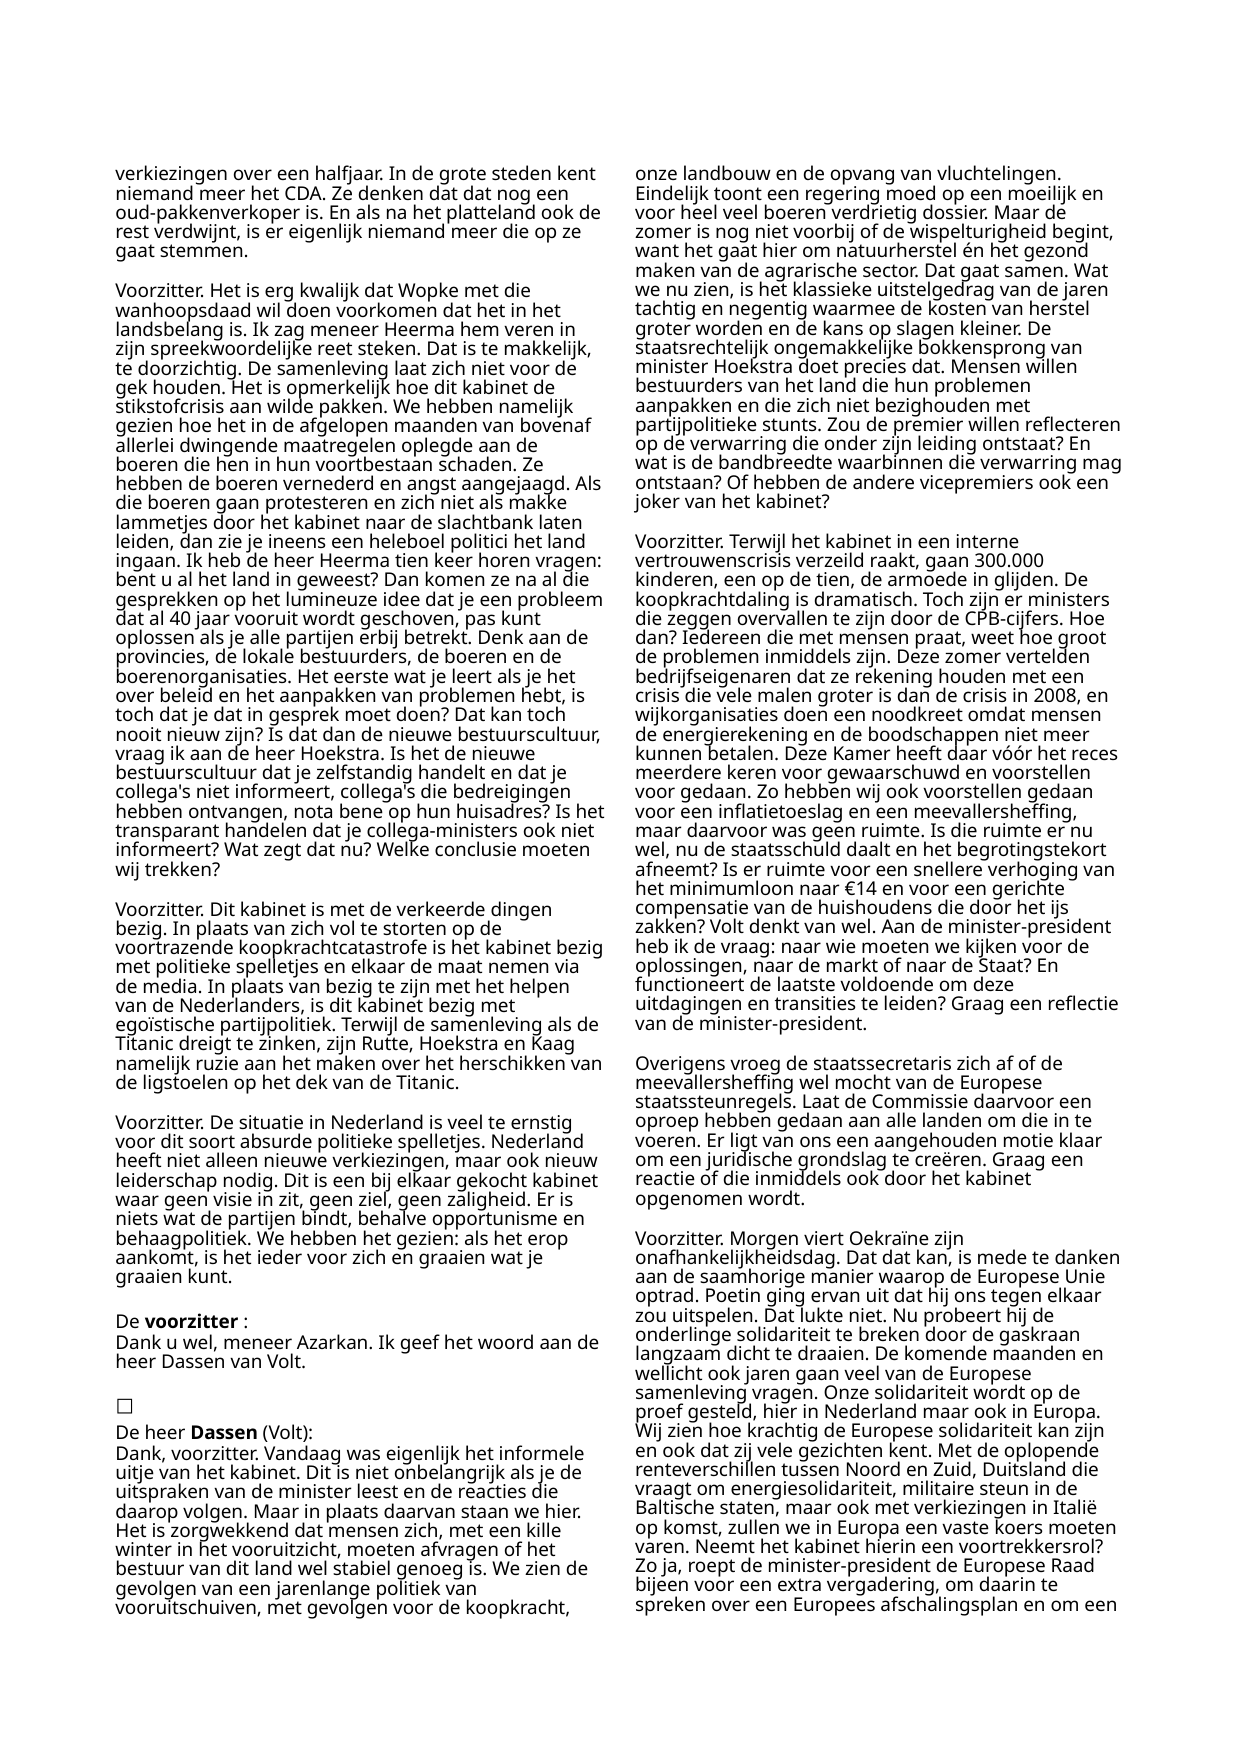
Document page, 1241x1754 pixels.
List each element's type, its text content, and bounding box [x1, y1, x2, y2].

text onze landbouw en de opvang van vluchtelingen. Eindelijk toont een regering moed op een moeilijk en voor heel veel boeren verdrietig dossier. Maar de zomer is nog niet voorbij of de wispelturigheid begint, want het gaat hier om natuurherstel én het gezond maken van de agrarische sector. Dat gaat samen. Wat we nu zien, is het klassieke uitstelgedrag van de jaren tachtig en negentig waarmee de kosten van herstel groter worden en de kans op slagen kleiner. De staatsrechtelijk ongemakkelijke bokkensprong van minister Hoekstra doet precies dat. Mensen willen bestuurders van het land die hun problemen aanpakken en die zich niet bezighouden met partijpolitieke stunts. Zou de premier willen reflecteren op de verwarring die onder zijn leiding ontstaat? En wat is de bandbreedte waarbinnen die verwarring mag ontstaan? Of hebben de andere vicepremiers ook een joker van het kabinet? [635, 165, 1125, 512]
text Overigens vroeg de staatssecretaris zich af of de meevallersheffing wel mocht van de Europese staatssteunregels. Laat de Commissie daarvoor een oproep hebben gedaan aan alle landen om die in te voeren. Er ligt van ons een aangehouden motie klaar om een juridische grondslag te creëren. Graag een reactie of die inmiddels ook door het kabinet opgenomen wordt. [635, 1055, 1125, 1209]
text ⬜ [115, 1393, 605, 1419]
text De heer Dassen (Volt): [115, 1419, 605, 1445]
text Voorzitter. Terwijl het kabinet in een interne vertrouwenscrisis verzeild raakt, gaan 300.000 kinderen, een op de tien, de armoede in glijden. De koopkrachtdaling is dramatisch. Toch zijn er ministers die zeggen overvallen te zijn door de CPB-cijfers. Hoe dan? Iedereen die met mensen praat, weet hoe groot de problemen inmiddels zijn. Deze zomer vertelden bedrijfseigenaren dat ze rekening houden met een crisis die vele malen groter is dan de crisis in 2008, en wijkorganisaties doen een noodkreet omdat mensen de energierekening en de boodschappen niet meer kunnen betalen. Deze Kamer heeft daar vóór het reces meerdere keren voor gewaarschuwd en voorstellen voor gedaan. Zo hebben wij ook voorstellen gedaan voor een inflatietoeslag en een meevallersheffing, maar daarvoor was geen ruimte. Is die ruimte er nu wel, nu de staatsschuld daalt en het begrotingstekort afneemt? Is er ruimte voor een snellere verhoging van het minimumloon naar €14 en voor een gerichte compensatie van de huishoudens die door het ijs zakken? Volt denkt van wel. Aan de minister-president heb ik de vraag: naar wie moeten we kijken voor de oplossingen, naar de markt of naar de Staat? En functioneert de laatste voldoende om deze uitdagingen en transities te leiden? Graag een reflectie van de minister-president. [635, 533, 1125, 1034]
text De voorzitter : [115, 1308, 605, 1334]
text Voorzitter. De situatie in Nederland is veel te ernstig voor dit soort absurde politieke spelletjes. Nederland heeft niet alleen nieuwe verkiezingen, maar ook nieuw leiderschap nodig. Dit is een bij elkaar gekocht kabinet waar geen visie in zit, geen ziel, geen zaligheid. Er is niets wat de partijen bindt, behalve opportunisme en behaagpolitiek. We hebben het gezien: als het erop aankomt, is het ieder voor zich en graaien wat je graaien kunt. [115, 1114, 605, 1287]
text Dank u wel, meneer Azarkan. Ik geef het woord aan de heer Dassen van Volt. [115, 1334, 605, 1372]
text Voorzitter. Het is erg kwalijk dat Wopke met die wanhoopsdaad wil doen voorkomen dat het in het landsbelang is. Ik zag meneer Heerma hem veren in zijn spreekwoordelijke reet steken. Dat is te makkelijk, te doorzichtig. De samenleving laat zich niet voor de gek houden. Het is opmerkelijk hoe dit kabinet de stikstofcrisis aan wilde pakken. We hebben namelijk gezien hoe het in de afgelopen maanden van bovenaf allerlei dwingende maatregelen oplegde aan de boeren die hen in hun voortbestaan schaden. Ze hebben de boeren vernederd en angst aangejaagd. Als die boeren gaan protesteren en zich niet als makke lammetjes door het kabinet naar de slachtbank laten leiden, dan zie je ineens een heleboel politici het land ingaan. Ik heb de heer Heerma tien keer horen vragen: bent u al het land in geweest? Dan komen ze na al die gesprekken op het lumineuze idee dat je een probleem dat al 40 jaar vooruit wordt geschoven, pas kunt oplossen als je alle partijen erbij betrekt. Denk aan de provincies, de lokale bestuurders, de boeren en de boerenorganisaties. Het eerste wat je leert als je het over beleid en het aanpakken van problemen hebt, is toch dat je dat in gesprek moet doen? Dat kan toch nooit nieuw zijn? Is dat dan de nieuwe bestuurscultuur, vraag ik aan de heer Hoekstra. Is het de nieuwe bestuurscultuur dat je zelfstandig handelt en dat je collega's niet informeert, collega's die bedreigingen hebben ontvangen, nota bene op hun huisadres? Is het transparant handelen dat je collega-ministers ook niet informeert? Wat zegt dat nu? Welke conclusie moeten wij trekken? [115, 282, 605, 880]
text verkiezingen over een halfjaar. In de grote steden kent niemand meer het CDA. Ze denken dat dat nog een oud-pakkenverkoper is. En als na het platteland ook de rest verdwijnt, is er eigenlijk niemand meer die op ze gaat stemmen. [115, 165, 605, 262]
text Voorzitter. Dit kabinet is met de verkeerde dingen bezig. In plaats van zich vol te storten op de voortrazende koopkrachtcatastrofe is het kabinet bezig met politieke spelletjes en elkaar de maat nemen via de media. In plaats van bezig te zijn met het helpen van de Nederlanders, is dit kabinet bezig met egoïstische partijpolitiek. Terwijl de samenleving als de Titanic dreigt te zinken, zijn Rutte, Hoekstra en Kaag namelijk ruzie aan het maken over het herschikken van de ligstoelen op het dek van de Titanic. [115, 901, 605, 1093]
text Voorzitter. Morgen viert Oekraïne zijn onafhankelijkheidsdag. Dat dat kan, is mede te danken aan de saamhorige manier waarop de Europese Unie optrad. Poetin ging ervan uit dat hij ons tegen elkaar zou uitspelen. Dat lukte niet. Nu probeert hij de onderlinge solidariteit te breken door de gaskraan langzaam dicht te draaien. De komende maanden en wellicht ook jaren gaan veel van de Europese samenleving vragen. Onze solidariteit wordt op de proef gesteld, hier in Nederland maar ook in Europa. Wij zien hoe krachtig de Europese solidariteit kan zijn en ook dat zij vele gezichten kent. Met de oplopende renteverschillen tussen Noord en Zuid, Duitsland die vraagt om energiesolidariteit, militaire steun in de Baltische staten, maar ook met verkiezingen in Italië op komst, zullen we in Europa een vaste koers moeten varen. Neemt het kabinet hierin een voortrekkersrol? Zo ja, roept de minister-president de Europese Raad bijeen voor een extra vergadering, om daarin te spreken over een Europees afschalingsplan en om een [635, 1229, 1125, 1615]
text Dank, voorzitter. Vandaag was eigenlijk het informele uitje van het kabinet. Dit is niet onbelangrijk als je de uitspraken van de minister leest en de reacties die daarop volgen. Maar in plaats daarvan staan we hier. Het is zorgwekkend dat mensen zich, met een kille winter in het vooruitzicht, moeten afvragen of het bestuur van dit land wel stabiel genoeg is. We zien de gevolgen van een jarenlange politiek van vooruitschuiven, met gevolgen voor de koopkracht, [115, 1445, 605, 1618]
